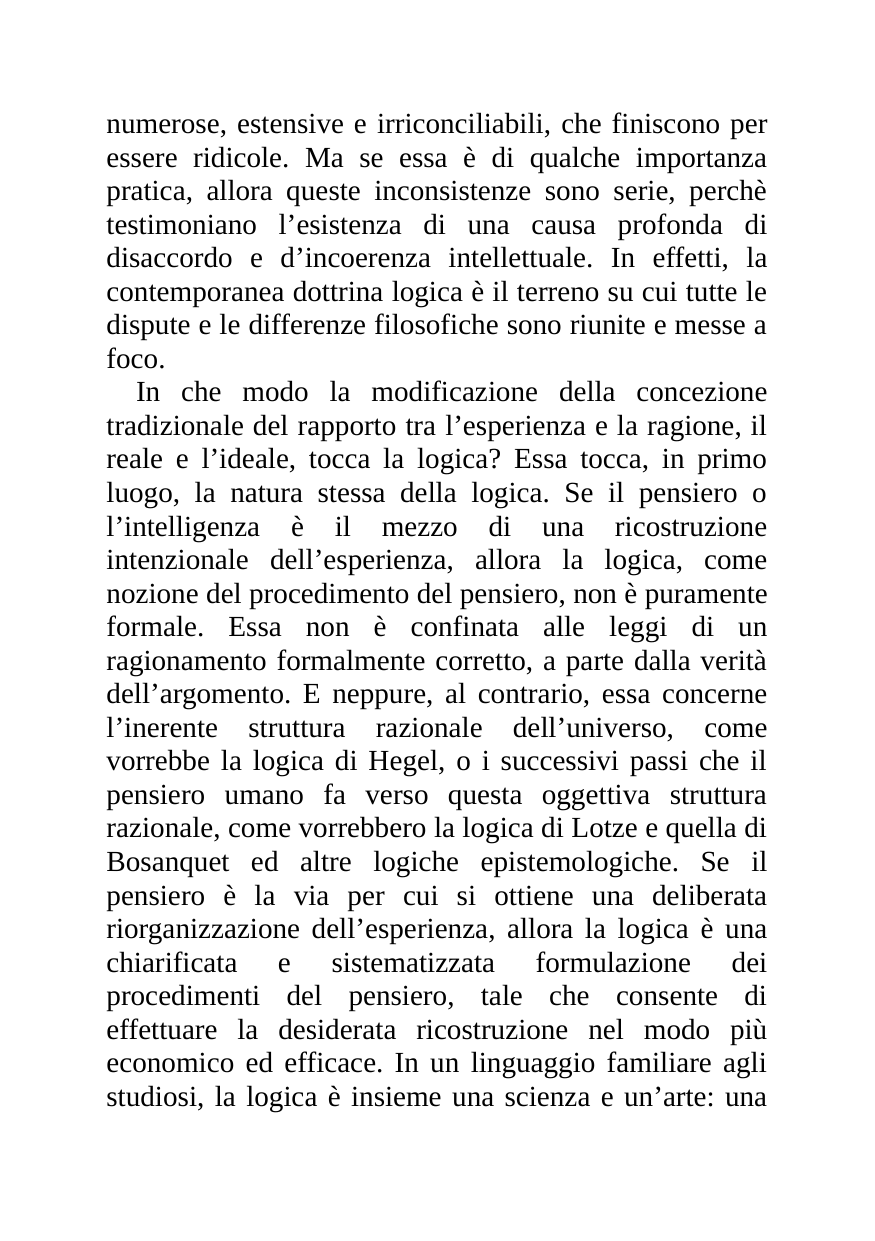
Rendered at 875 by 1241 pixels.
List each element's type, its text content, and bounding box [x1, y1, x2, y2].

text numerose, estensive e irriconciliabili, che finiscono per essere ridicole. Ma se essa è di qualche importanza pratica, allora queste inconsistenze sono serie, perchè testimoniano l’esistenza di una causa profonda di disaccordo e d’incoerenza intellettuale. In effetti, la contemporanea dottrina logica è il terreno su cui tutte le dispute e le differenze filosofiche sono riunite e messe a foco. [106, 106, 768, 374]
text In che modo la modificazione della concezione tradizionale del rapporto tra l’esperienza e la ragione, il reale e l’ideale, tocca la logica? Essa tocca, in primo luogo, la natura stessa della logica. Se il pensiero o l’intelligenza è il mezzo di una ricostruzione intenzionale dell’esperienza, allora la logica, come nozione del procedimento del pensiero, non è puramente formale. Essa non è confinata alle leggi di un ragionamento formalmente corretto, a parte dalla verità dell’argomento. E neppure, al contrario, essa concerne l’inerente struttura razionale dell’universo, come vorrebbe la logica di Hegel, o i successivi passi che il pensiero umano fa verso questa oggettiva struttura razionale, come vorrebbero la logica di Lotze e quella di Bosanquet ed altre logiche epistemologiche. Se il pensiero è la via per cui si ottiene una deliberata riorganizzazione dell’esperienza, allora la logica è una chiarificata e sistematizzata formulazione dei procedimenti del pensiero, tale che consente di effettuare la desiderata ricostruzione nel modo più economico ed efficace. In un linguaggio familiare agli studiosi, la logica è insieme una scienza e un’arte: una [106, 374, 768, 1112]
